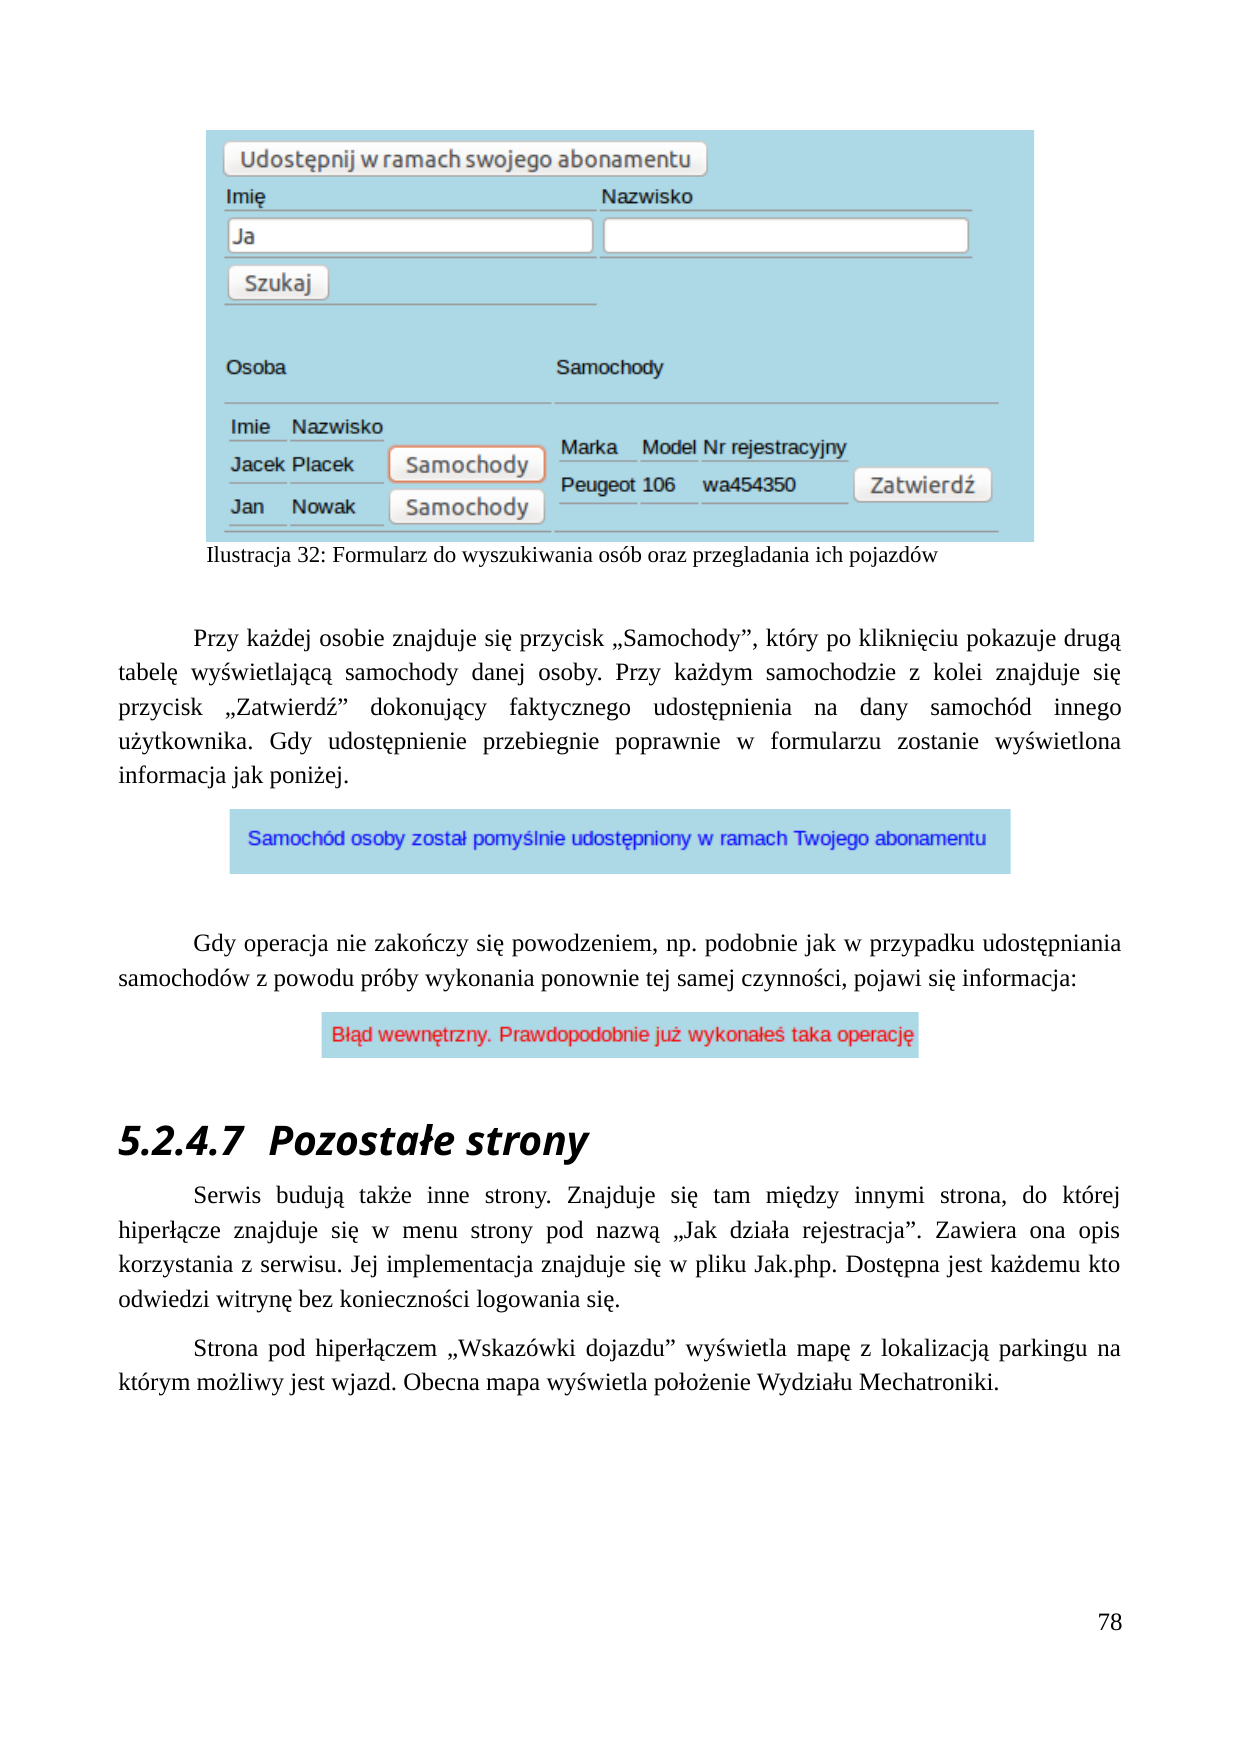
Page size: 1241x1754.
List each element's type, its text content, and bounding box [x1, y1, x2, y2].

text Ilustracja 32: Formularz do wyszukiwania osób oraz przegladania ich pojazdów [206, 542, 1034, 568]
text Przy każdej osobie znajduje się przycisk „Samochody”, który po kliknięciu pokazuje drugą tabelę wyświetlającą samochody danej osoby. Przy każdym samochodzie z kolei znajduje się przycisk „Zatwierdź” dokonujący faktycznego udostępnienia na dany samochód innego użytkownika. Gdy udostępnienie przebiegnie poprawnie w formularzu zostanie wyświetlona informacja jak poniżej. [118, 623, 1122, 789]
picture [229, 809, 1011, 874]
subtitle Pozostałe strony [118, 1112, 1122, 1168]
picture [321, 1012, 919, 1058]
text Serwis budują także inne strony. Znajduje się tam między innymi strona, do której hiperłącze znajduje się w menu strony pod nazwą „Jak działa rejestracja”. Zawiera ona opis korzystania z serwisu. Jej implementacja znajduje się w pliku Jak.php. Dostępna jest każdemu kto odwiedzi witrynę bez konieczności logowania się. [118, 1180, 1122, 1312]
text Strona pod hiperłączem „Wskazówki dojazdu” wyświetla mapę z lokalizacją parkingu na którym możliwy jest wjazd. Obecna mapa wyświetla położenie Wydziału Mechatroniki. [118, 1333, 1122, 1396]
text Gdy operacja nie zakończy się powodzeniem, np. podobnie jak w przypadku udostępniania samochodów z powodu próby wykonania ponownie tej samej czynności, pojawi się informacja: [118, 928, 1122, 992]
picture [206, 130, 1035, 542]
